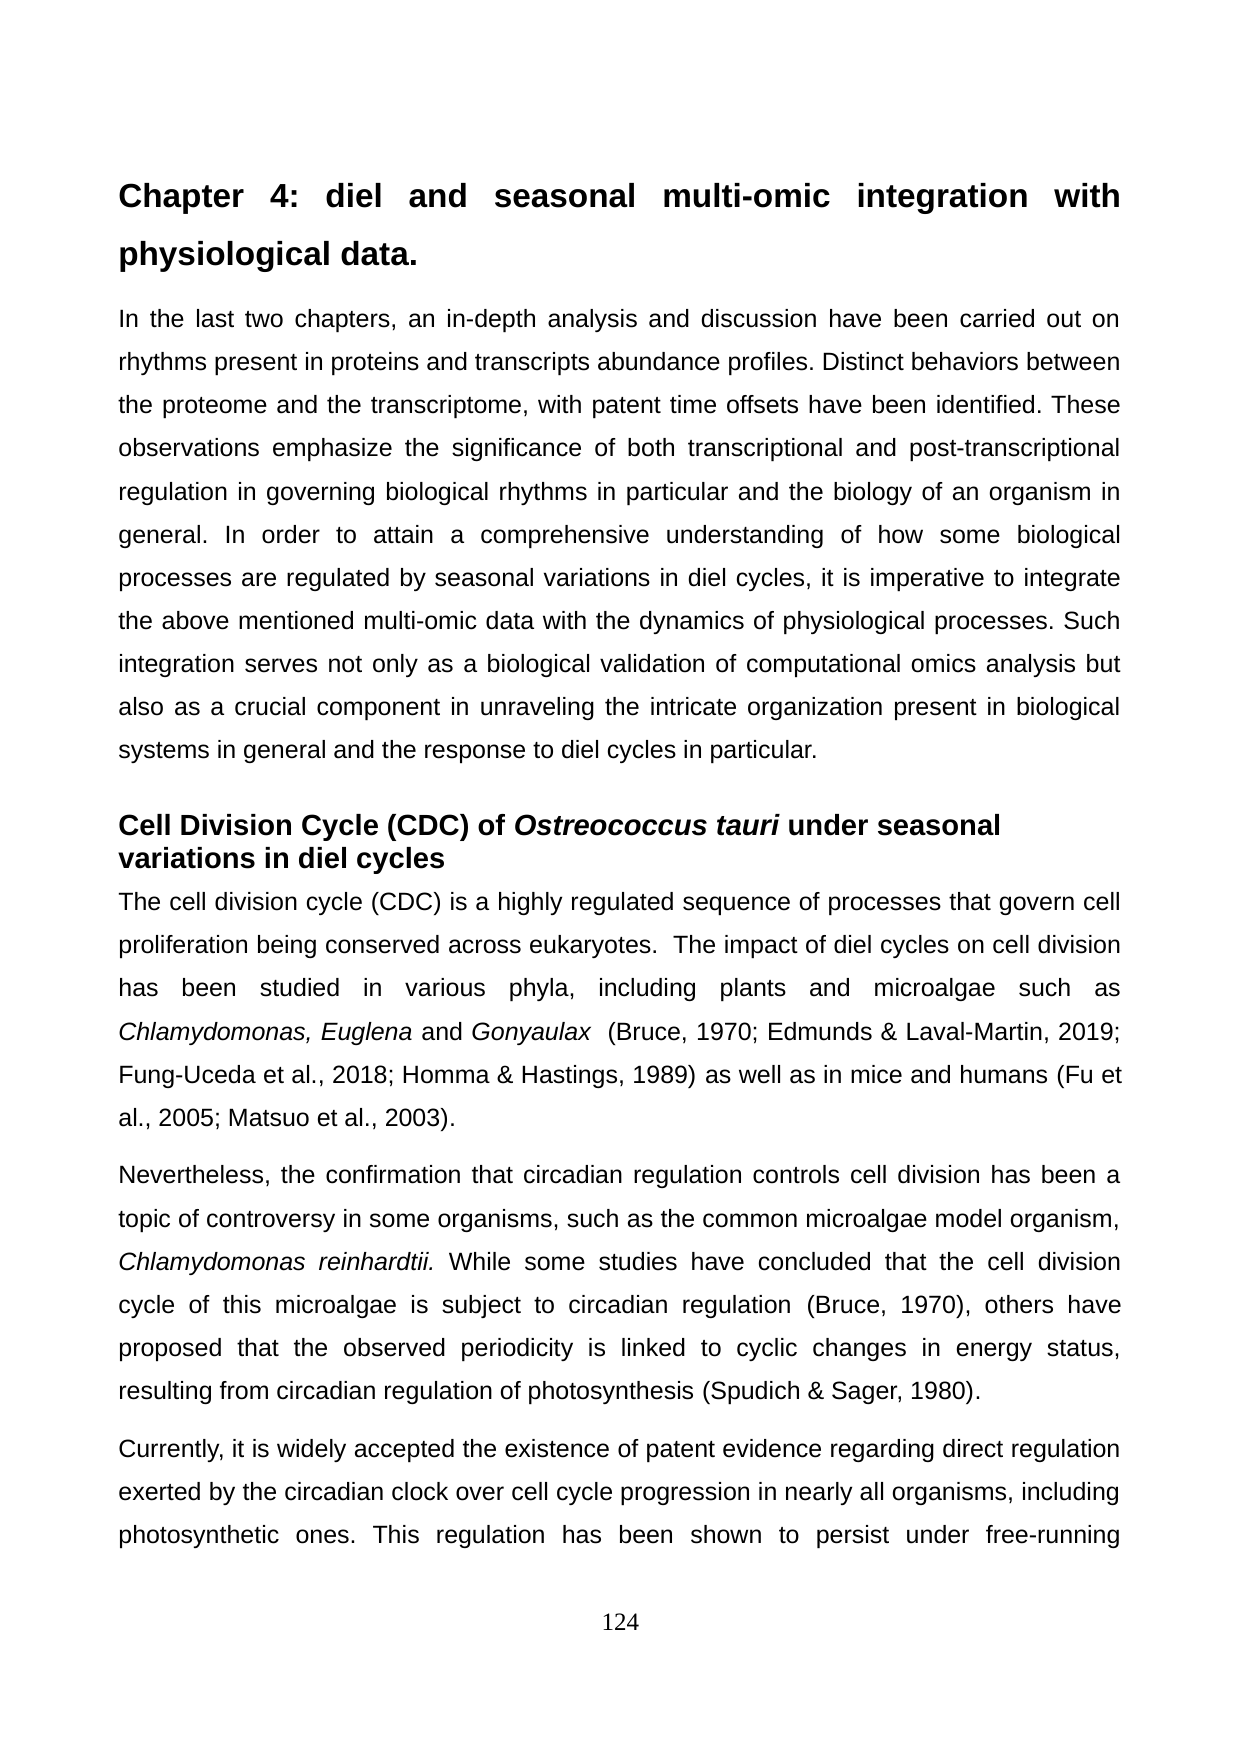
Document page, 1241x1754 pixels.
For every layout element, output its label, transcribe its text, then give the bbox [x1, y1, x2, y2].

text The cell division cycle (CDC) is a highly regulated sequence of processes that govern cell proliferation being conserved across eukaryotes. The impact of diel cycles on cell division has been studied in various phyla, including plants and microalgae such as Chlamydomonas, Euglena and Gonyaulax (Bruce, 1970; Edmunds & Laval-Martin, 2019; Fung-Uceda et al., 2018; Homma & Hastings, 1989)⁠ as well as in mice and humans (Fu et al., 2005; Matsuo et al., 2003)⁠. [118, 887, 1122, 1132]
subtitle Chapter 4: diel and seasonal multi-omic integration with physiological data. [118, 176, 1122, 272]
subtitle Cell Division Cycle (CDC) of Ostreococcus tauri under seasonal variations in diel cycles [118, 808, 1122, 875]
text Currently, it is widely accepted the existence of patent evidence regarding direct regulation exerted by the circadian clock over cell cycle progression in nearly all organisms, including photosynthetic ones. This regulation has been shown to persist under free-running [118, 1434, 1122, 1549]
text Nevertheless, the confirmation that circadian regulation controls cell division has been a topic of controversy in some organisms, such as the common microalgae model organism, Chlamydomonas reinhardtii. While some studies have concluded that the cell division cycle of this microalgae is subject to circadian regulation (Bruce, 1970)⁠, others have proposed that the observed periodicity is linked to cyclic changes in energy status, resulting from circadian regulation of photosynthesis (Spudich & Sager, 1980)⁠. [118, 1161, 1122, 1405]
text In the last two chapters, an in-depth analysis and discussion have been carried out on rhythms present in proteins and transcripts abundance profiles. Distinct behaviors between the proteome and the transcriptome, with patent time offsets have been identified. These observations emphasize the significance of both transcriptional and post-transcriptional regulation in governing biological rhythms in particular and the biology of an organism in general. In order to attain a comprehensive understanding of how some biological processes are regulated by seasonal variations in diel cycles, it is imperative to integrate the above mentioned multi-omic data with the dynamics of physiological processes. Such integration serves not only as a biological validation of computational omics analysis but also as a crucial component in unraveling the intricate organization present in biological systems in general and the response to diel cycles in particular. [118, 304, 1122, 764]
